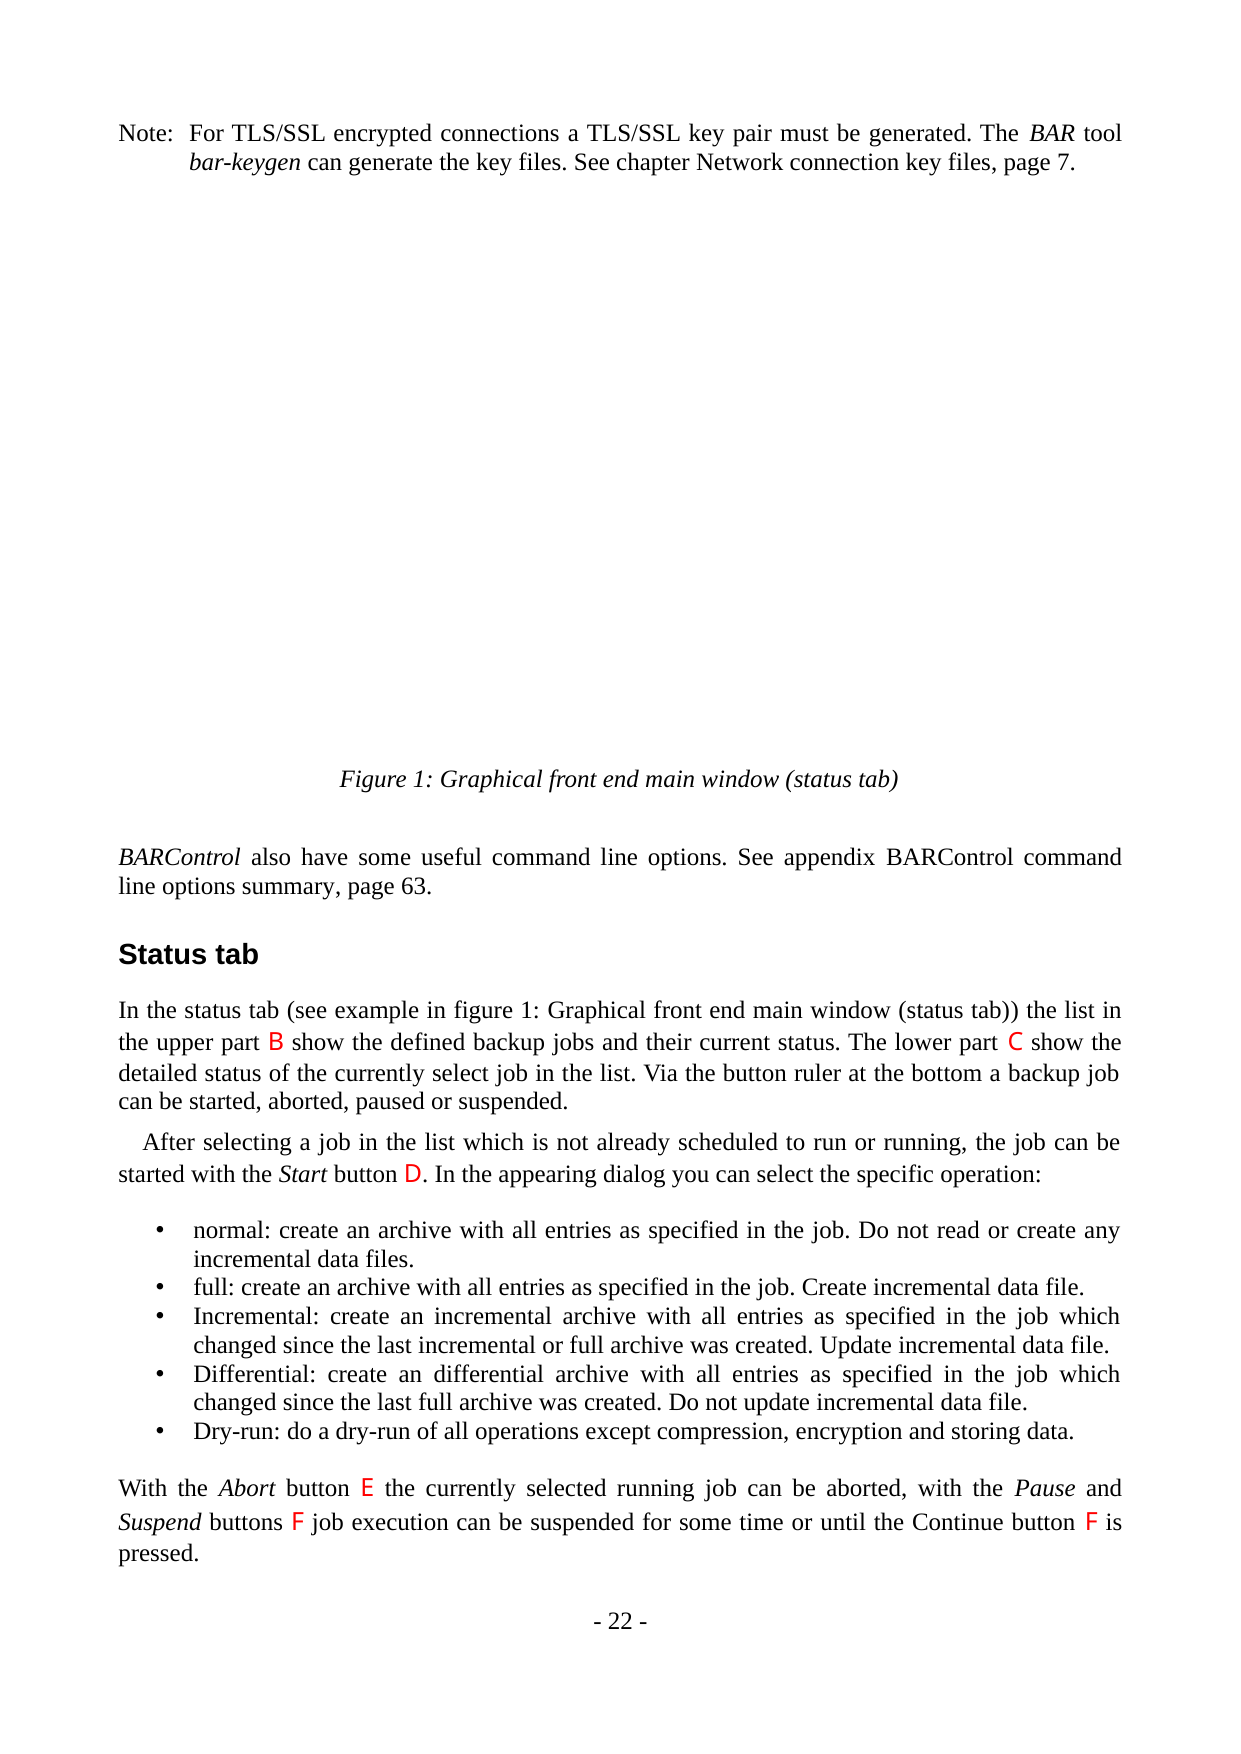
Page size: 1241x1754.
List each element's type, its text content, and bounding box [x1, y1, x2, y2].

subtitle Status tab [118, 937, 1122, 970]
list Dry-run: do a dry-run of all operations except compression, encryption and storing data. [156, 1416, 1122, 1445]
text Figure 1: Graphical front end main window (status tab) [289, 224, 951, 793]
text In the status tab (see example in figure 1: Graphical front end main window (status tab)) the list in the upper part B show the defined backup jobs and their current status. The lower part C show the detailed status of the currently select job in the list. Via the button ruler at the bottom a backup job can be started, aborted, paused or suspended. [118, 995, 1122, 1115]
text With the Abort button E the currently selected running job can be aborted, with the Pause and Suspend buttons F job execution can be suspended for some time or until the Continue button F is pressed. [118, 1469, 1122, 1566]
text BARControl also have some useful command line options. See appendix BARControl command line options summary, page 63. [118, 199, 1122, 900]
text After selecting a job in the list which is not already scheduled to run or running, the job can be started with the Start button D. In the appearing dialog you can select the specific operation: [118, 1127, 1122, 1190]
list Differential: create an differential archive with all entries as specified in the job which changed since the last full archive was created. Do not update incremental data file. [156, 1359, 1122, 1416]
list full: create an archive with all entries as specified in the job. Create incremental data file. [156, 1272, 1122, 1301]
text Note: For TLS/SSL encrypted connections a TLS/SSL key pair must be generated. The BAR tool bar-keygen can generate the key files. See chapter Network connection key files, page 7. [118, 118, 1122, 176]
list normal: create an archive with all entries as specified in the job. Do not read or create any incremental data files. [156, 1215, 1122, 1272]
list Incremental: create an incremental archive with all entries as specified in the job which changed since the last incremental or full archive was created. Update incremental data file. [156, 1301, 1122, 1359]
